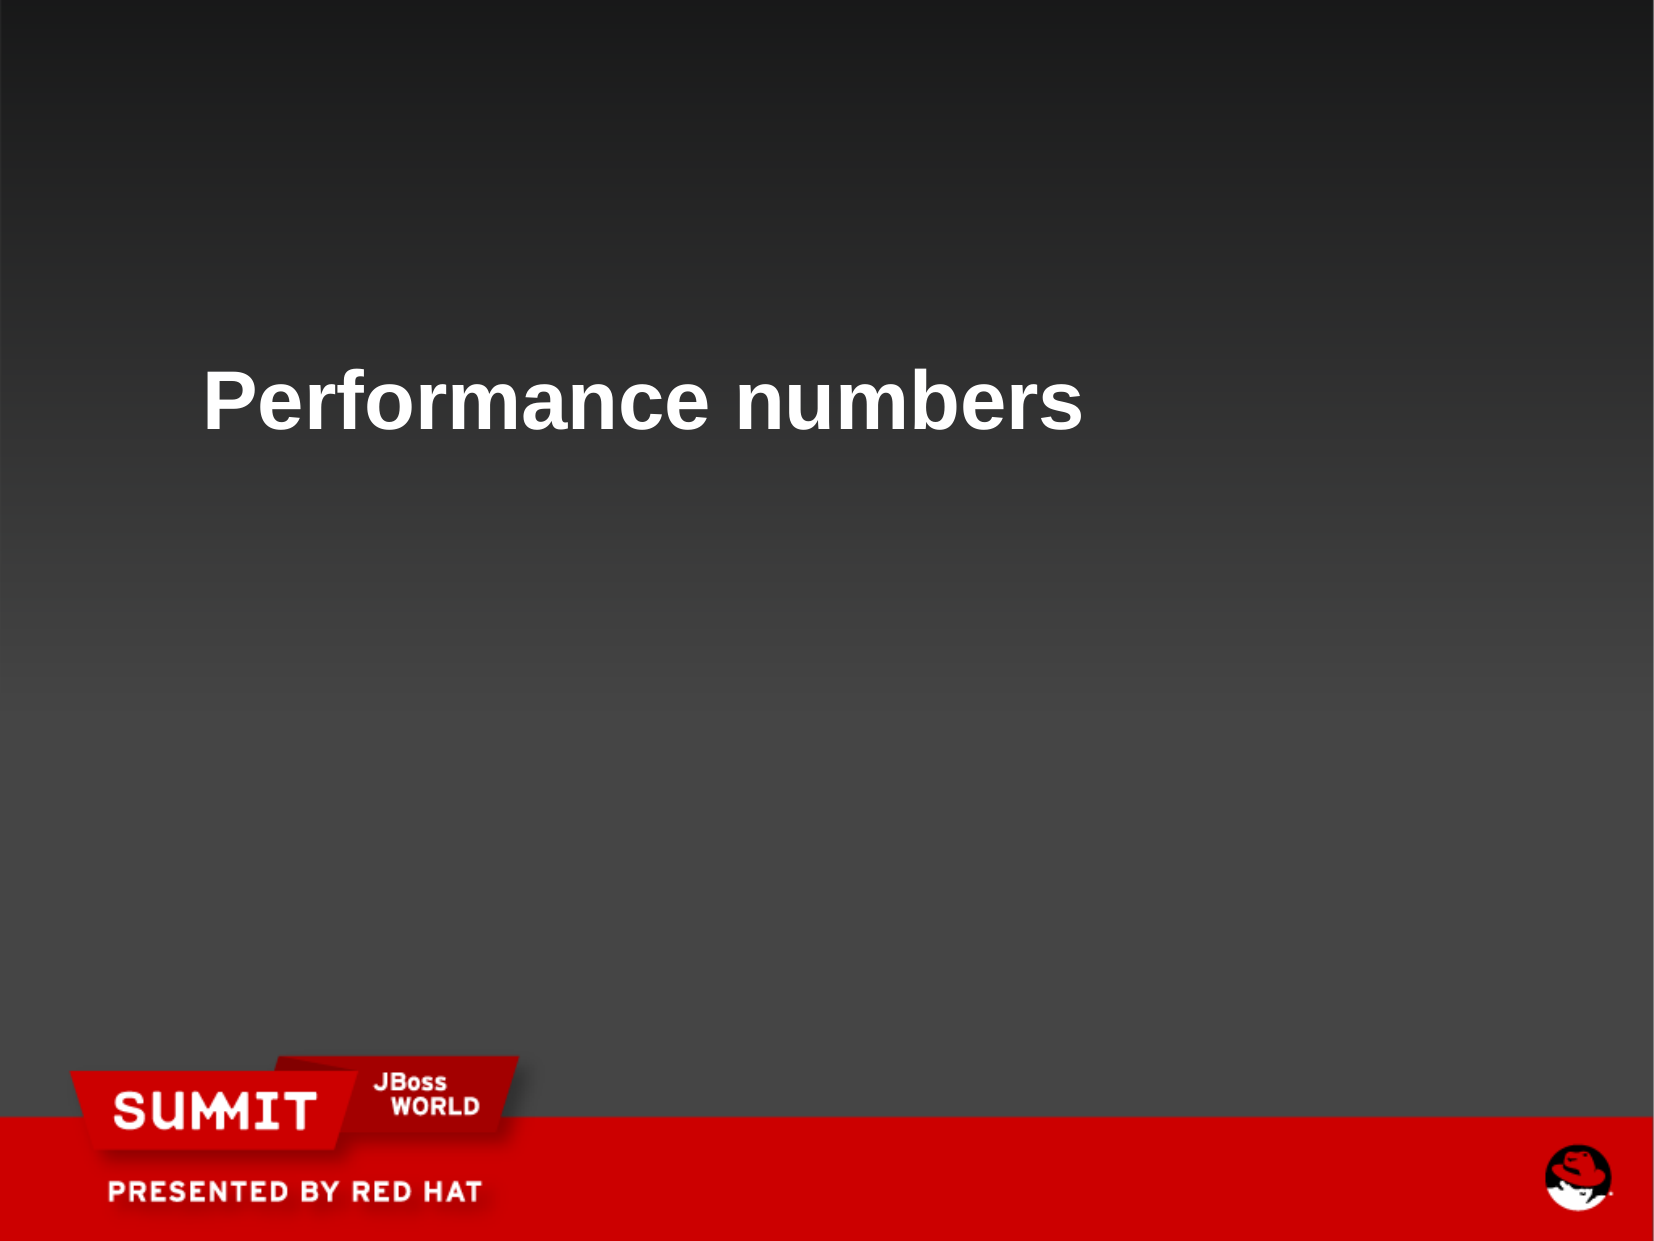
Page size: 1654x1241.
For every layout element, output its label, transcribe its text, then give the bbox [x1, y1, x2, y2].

picture [0, 0, 1654, 1241]
text_box Performance numbers [187, 300, 1538, 565]
